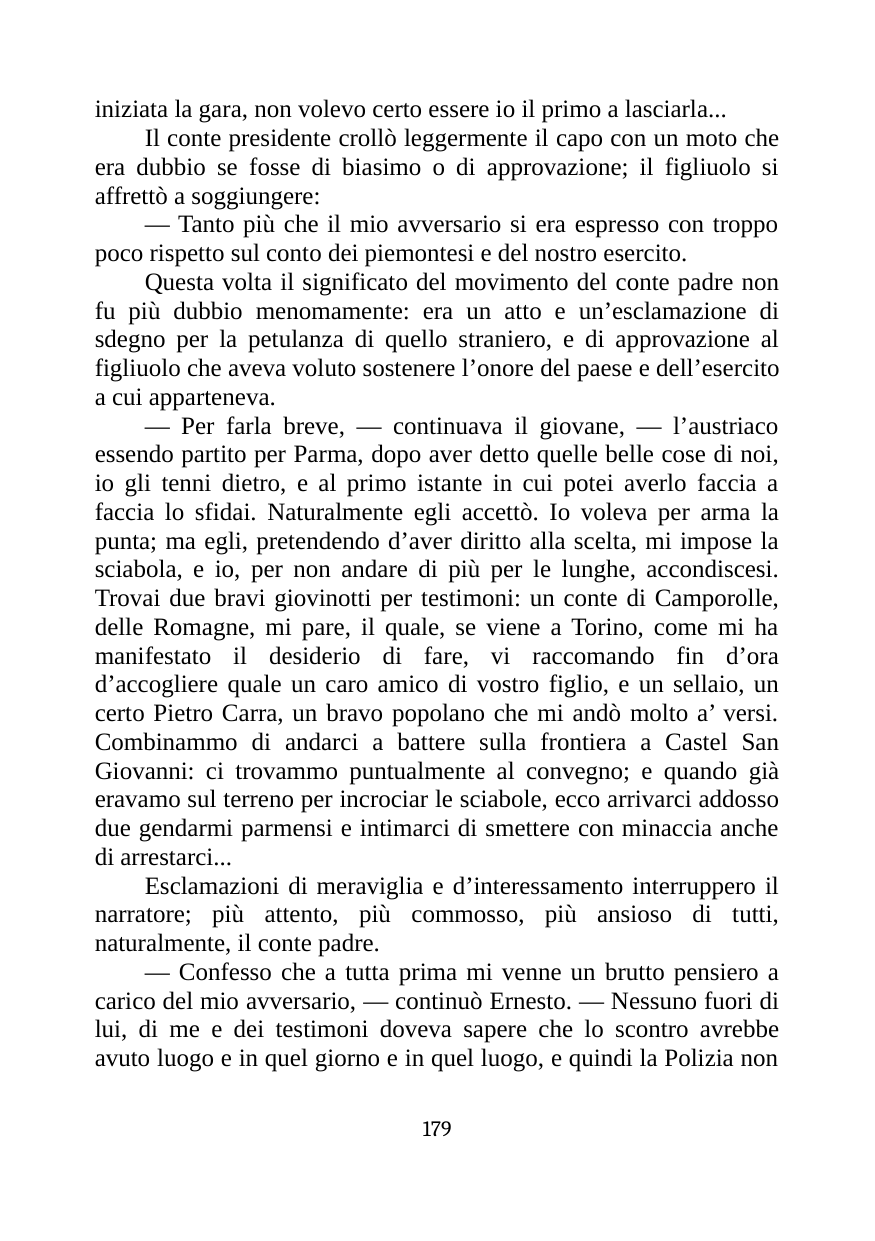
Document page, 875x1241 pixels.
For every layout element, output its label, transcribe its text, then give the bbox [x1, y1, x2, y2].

text iniziata la gara, non volevo certo essere io il primo a lasciarla... [94, 94, 779, 123]
text — Confesso che a tutta prima mi venne un brutto pensiero a carico del mio avversario, — continuò Ernesto. — Nessuno fuori di lui, di me e dei testimoni doveva sapere che lo scontro avrebbe avuto luogo e in quel giorno e in quel luogo, e quindi la Polizia non [94, 957, 779, 1072]
text — Tanto più che il mio avversario si era espresso con troppo poco rispetto sul conto dei piemontesi e del nostro esercito. [94, 209, 779, 267]
text Esclamazioni di meraviglia e d’interessamento interruppero il narratore; più attento, più commosso, più ansioso di tutti, naturalmente, il conte padre. [94, 871, 779, 957]
text — Per farla breve, — continuava il giovane, — l’austriaco essendo partito per Parma, dopo aver detto quelle belle cose di noi, io gli tenni dietro, e al primo istante in cui potei averlo faccia a faccia lo sfidai. Naturalmente egli accettò. Io voleva per arma la punta; ma egli, pretendendo d’aver diritto alla scelta, mi impose la sciabola, e io, per non andare di più per le lunghe, accondiscesi. Trovai due bravi giovinotti per testimoni: un conte di Camporolle, delle Romagne, mi pare, il quale, se viene a Torino, come mi ha manifestato il desiderio di fare, vi raccomando fin d’ora d’accogliere quale un caro amico di vostro figlio, e un sellaio, un certo Pietro Carra, un bravo popolano che mi andò molto a’ versi. Combinammo di andarci a battere sulla frontiera a Castel San Giovanni: ci trovammo puntualmente al convegno; e quando già eravamo sul terreno per incrociar le sciabole, ecco arrivarci addosso due gendarmi parmensi e intimarci di smettere con minaccia anche di arrestarci... [94, 411, 779, 871]
text Questa volta il significato del movimento del conte padre non fu più dubbio menomamente: era un atto e un’esclamazione di sdegno per la petulanza di quello straniero, e di approvazione al figliuolo che aveva voluto sostenere l’onore del paese e dell’esercito a cui apparteneva. [94, 267, 779, 411]
text Il conte presidente crollò leggermente il capo con un moto che era dubbio se fosse di biasimo o di approvazione; il figliuolo si affrettò a soggiungere: [94, 123, 779, 209]
